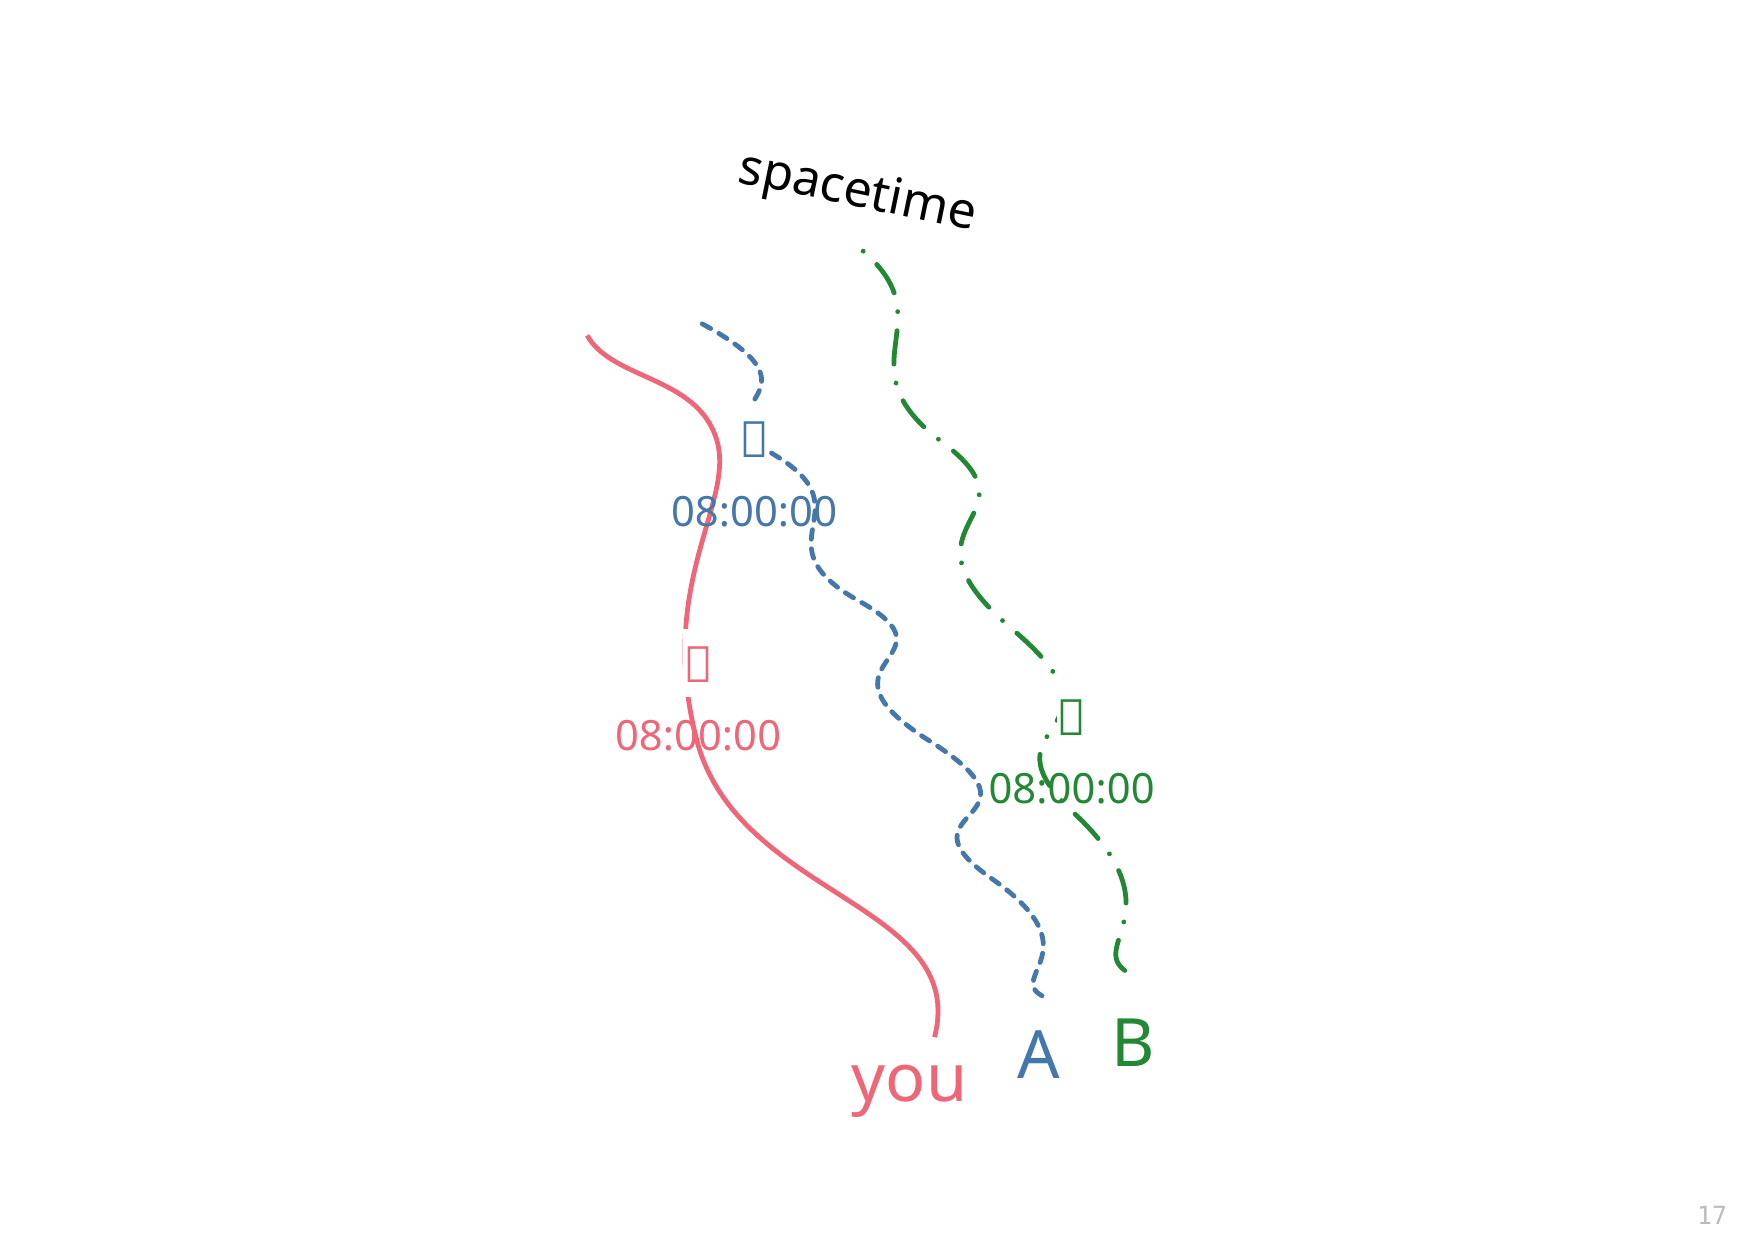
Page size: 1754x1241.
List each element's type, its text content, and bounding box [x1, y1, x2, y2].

text_box  08:00:00 [600, 621, 777, 735]
text_box A [1002, 999, 1085, 1082]
text_box  08:00:00 [656, 397, 833, 511]
text_box spacetime [721, 119, 981, 234]
text_box B [1096, 987, 1168, 1070]
text_box  08:00:00 [973, 674, 1151, 788]
text_box you [837, 1023, 981, 1106]
